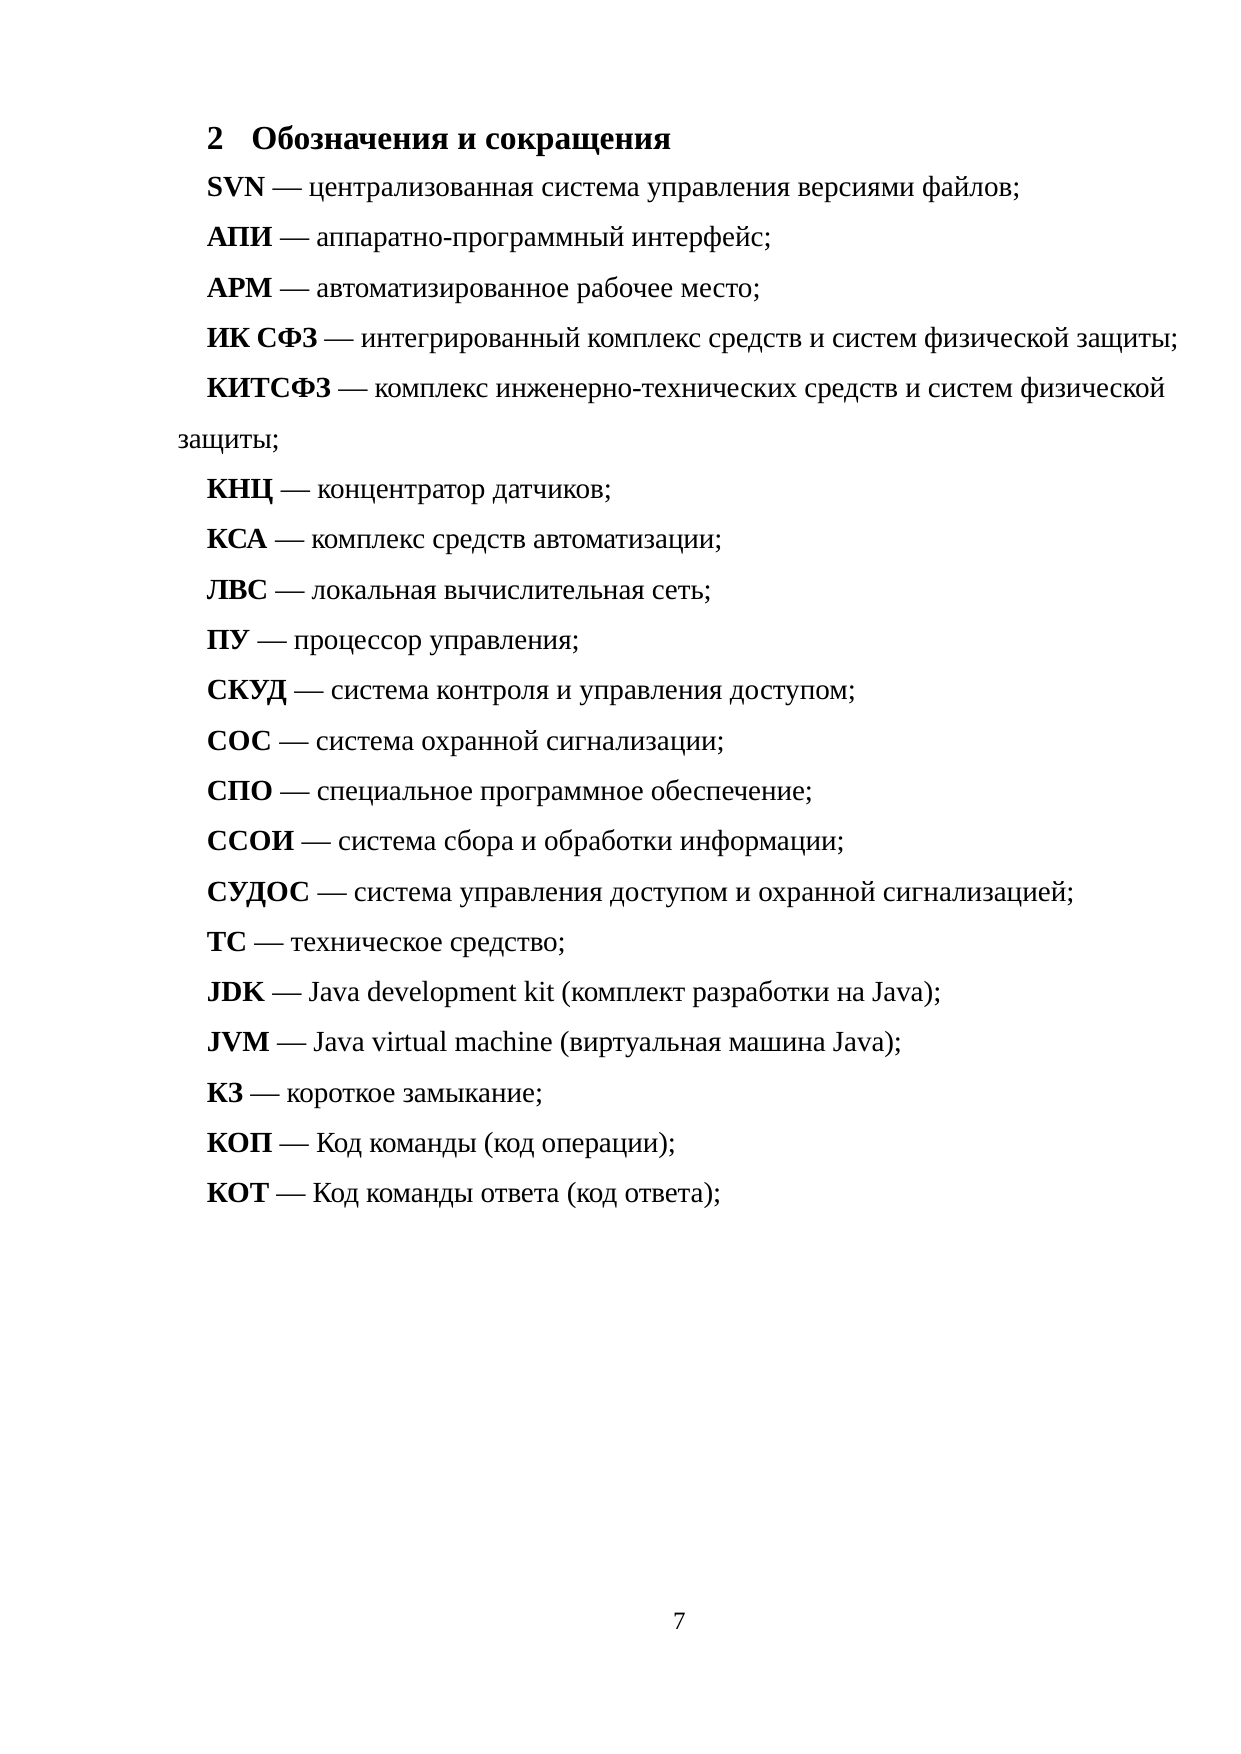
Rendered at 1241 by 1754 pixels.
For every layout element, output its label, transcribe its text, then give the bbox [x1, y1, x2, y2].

text SVN — централизованная система управления версиями файлов; [177, 169, 1181, 203]
text ИК СФЗ — интегрированный комплекс средств и систем физической защиты; [177, 320, 1181, 354]
text СПО — специальное программное обеспечение; [177, 773, 1181, 807]
text КЗ — короткое замыкание; [177, 1075, 1181, 1108]
text ЛВС — локальная вычислительная сеть; [177, 572, 1181, 605]
text ПУ — процессор управления; [177, 622, 1181, 656]
text АПИ — аппаратно-программный интерфейс; [177, 219, 1181, 253]
text ТС — техническое средство; [177, 924, 1181, 957]
text КСА — комплекс средств автоматизации; [177, 521, 1181, 555]
text КНЦ — концентратор датчиков; [177, 471, 1181, 505]
text СОС — система охранной сигнализации; [177, 723, 1181, 756]
text КОП — Код команды (код операции); [177, 1125, 1181, 1159]
text JVM — Java virtual machine (виртуальная машина Java); [177, 1024, 1181, 1058]
text СУДОС — система управления доступом и охранной сигнализацией; [177, 874, 1181, 907]
text СКУД — система контроля и управления доступом; [177, 672, 1181, 706]
text ССОИ — система сбора и обработки информации; [177, 823, 1181, 857]
subtitle Обозначения и сокращения [177, 118, 1181, 157]
text JDK — Java development kit (комплект разработки на Java); [177, 974, 1181, 1008]
text АРМ — автоматизированное рабочее место; [177, 270, 1181, 303]
text КОТ — Код команды ответа (код ответа); [177, 1176, 1181, 1209]
text КИТСФЗ — комплекс инженерно-технических средств и систем физической защиты; [177, 371, 1181, 454]
